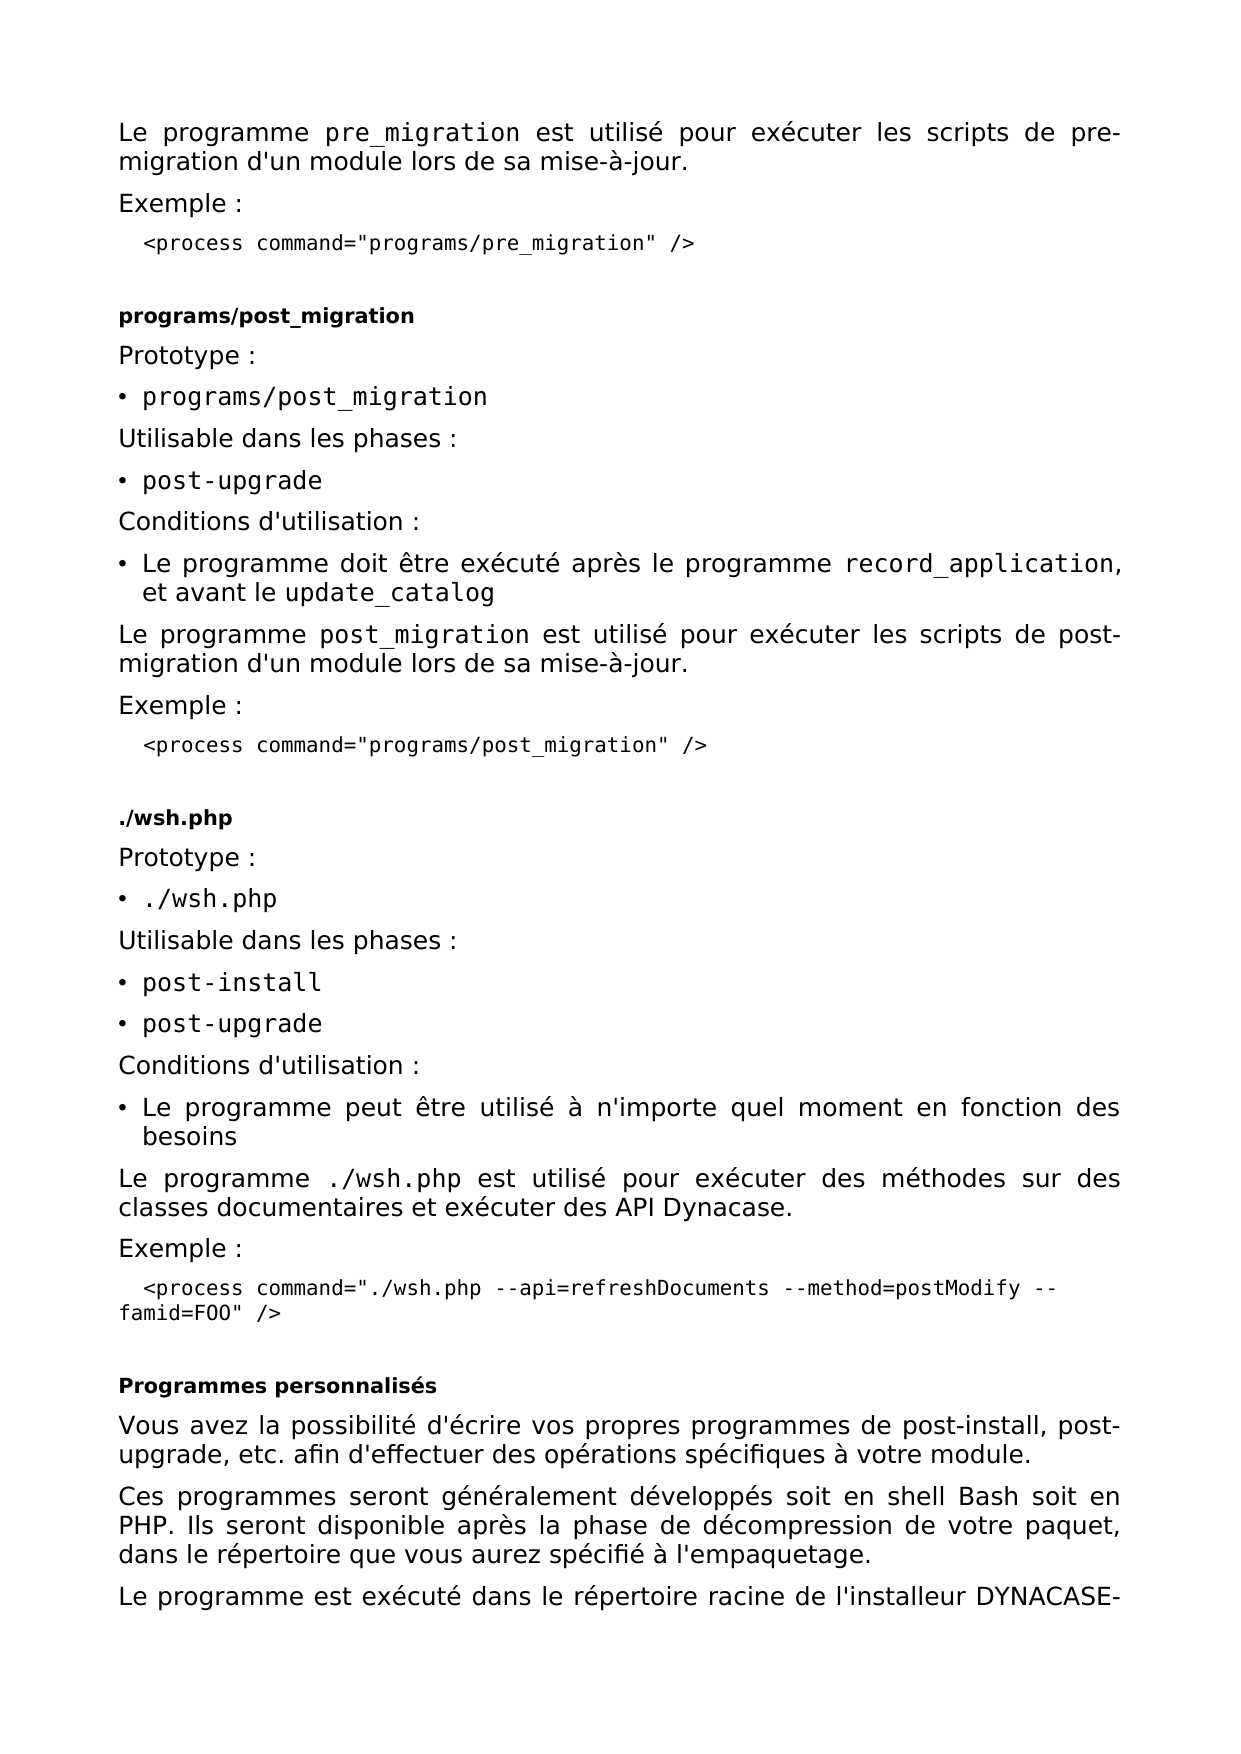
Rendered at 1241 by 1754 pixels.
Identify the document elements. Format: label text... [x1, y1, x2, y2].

text Exemple : [118, 1234, 1122, 1264]
list Le programme doit être exécuté après le programme record_application, et avant le update_catalog [118, 549, 1122, 608]
text Vous avez la possibilité d'écrire vos propres programmes de post-install, post-upgrade, etc. afin d'effectuer des opérations spécifiques à votre module. [118, 1411, 1122, 1469]
text <process command="programs/post_migration" /> [118, 733, 1122, 781]
list programs/post_migration [118, 383, 1122, 412]
list ./wsh.php [118, 884, 1122, 914]
text Conditions d'utilisation : [118, 508, 1122, 537]
list Le programme peut être utilisé à n'importe quel moment en fonction des besoins [118, 1093, 1122, 1151]
text <process command="./wsh.php --api=refreshDocuments --method=postModify --famid=FOO" /> [118, 1276, 1122, 1349]
text Utilisable dans les phases : [118, 926, 1122, 955]
text Exemple : [118, 189, 1122, 218]
text Le programme est exécuté dans le répertoire racine de l'installeur DYNACASE- [118, 1582, 1122, 1611]
text Ces programmes seront généralement développés soit en shell Bash soit en PHP. Ils seront disponible après la phase de décompression de votre paquet, dans le répertoire que vous aurez spécifié à l'empaquetage. [118, 1482, 1122, 1569]
list post-install [118, 968, 1122, 997]
subtitle Programmes personnalisés [118, 1374, 1122, 1398]
list post-upgrade [118, 466, 1122, 495]
text Le programme post_migration est utilisé pour exécuter les scripts de post-migration d'un module lors de sa mise-à-jour. [118, 620, 1122, 678]
subtitle ./wsh.php [118, 806, 1122, 830]
text Prototype : [118, 843, 1122, 872]
text Prototype : [118, 341, 1122, 370]
text Le programme ./wsh.php est utilisé pour exécuter des méthodes sur des classes documentaires et exécuter des API Dynacase. [118, 1164, 1122, 1222]
subtitle programs/post_migration [118, 304, 1122, 328]
text Utilisable dans les phases : [118, 424, 1122, 453]
text Le programme pre_migration est utilisé pour exécuter les scripts de pre-migration d'un module lors de sa mise-à-jour. [118, 118, 1122, 176]
list post-upgrade [118, 1009, 1122, 1039]
text Exemple : [118, 691, 1122, 720]
text Conditions d'utilisation : [118, 1051, 1122, 1080]
text <process command="programs/pre_migration" /> [118, 231, 1122, 279]
